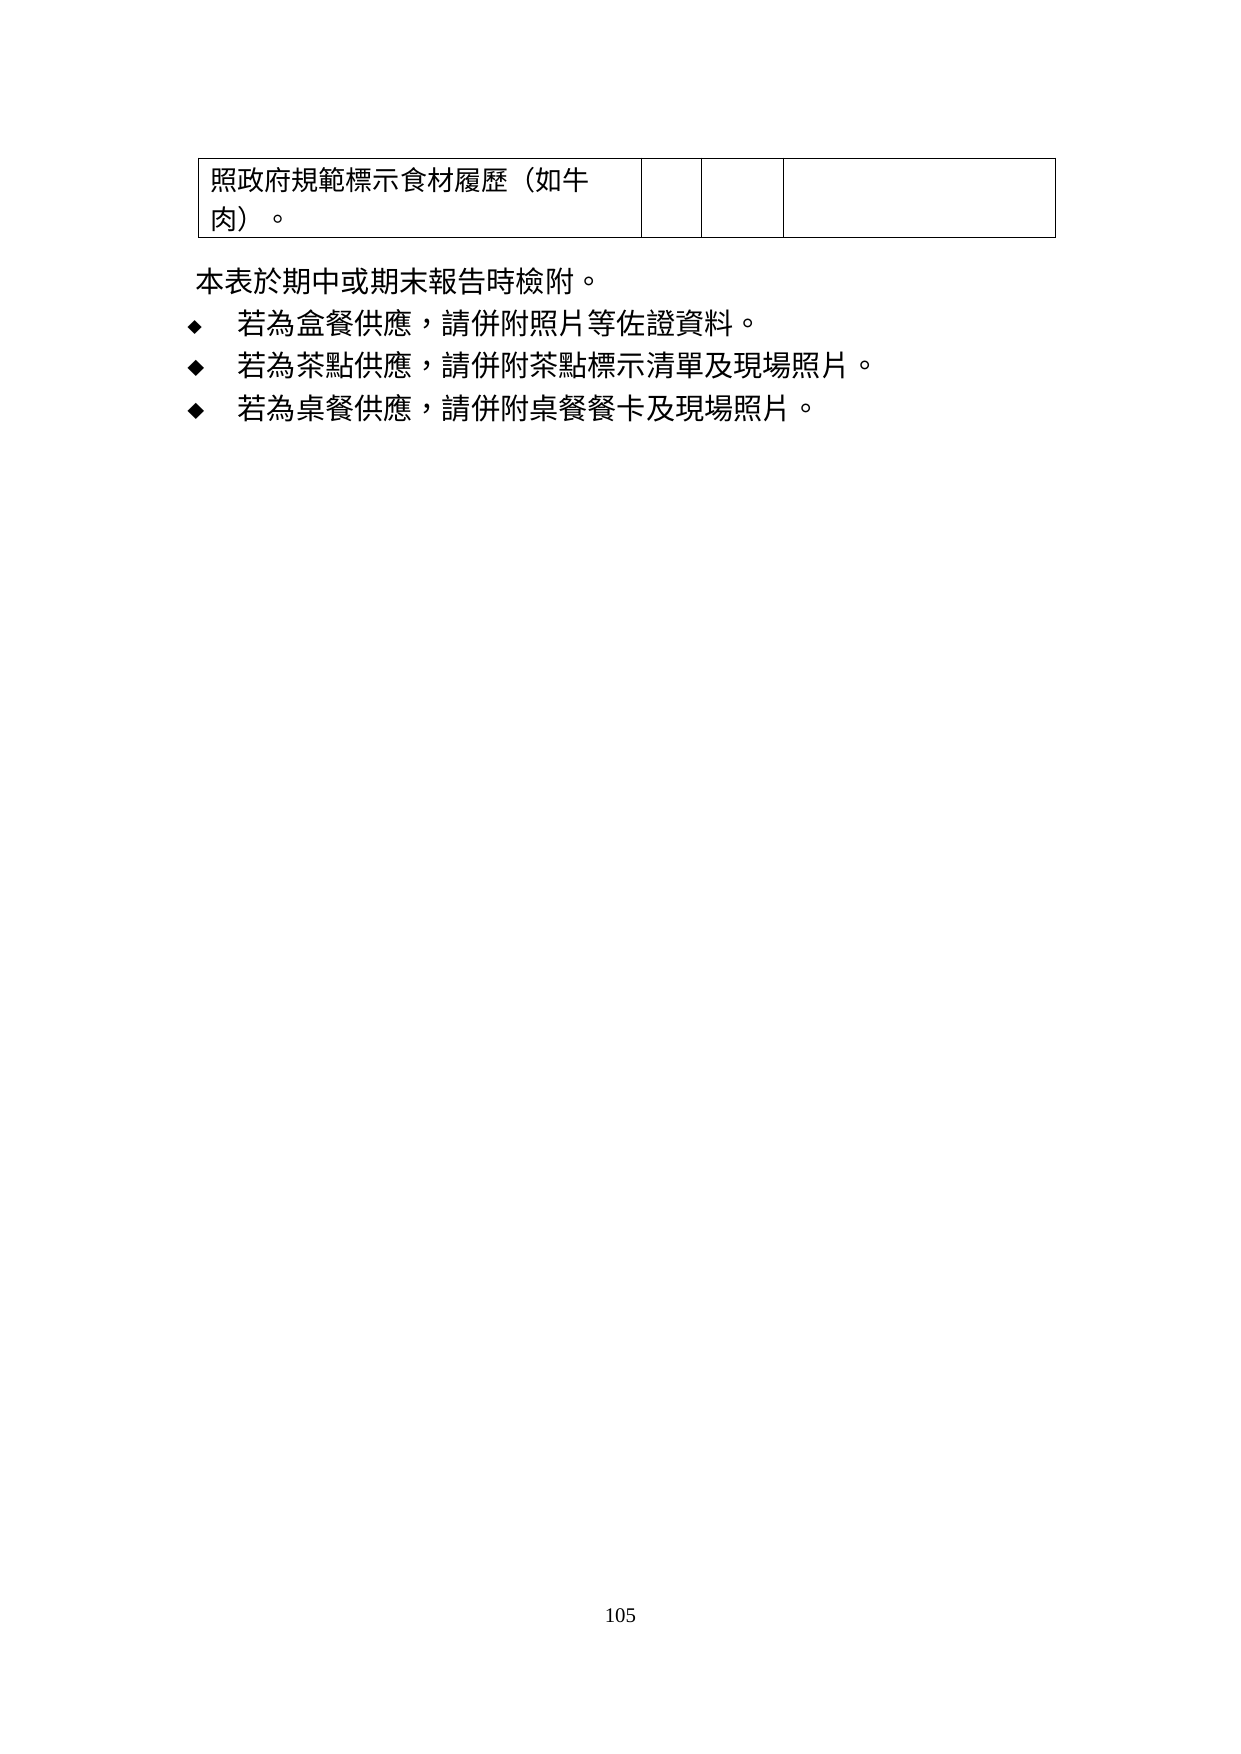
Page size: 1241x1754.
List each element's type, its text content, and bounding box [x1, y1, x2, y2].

list 若為盒餐供應，請併附照片等佐證資料。 [187, 301, 1053, 343]
table_cell 照政府規範標示食材履歷（如牛肉）。 [199, 159, 641, 237]
list 若為桌餐供應，請併附桌餐餐卡及現場照片。 [187, 385, 1053, 427]
text 本表於期中或期末報告時檢附。 [187, 238, 1053, 301]
table_cell [702, 159, 783, 237]
table_cell [784, 159, 1055, 237]
list 若為茶點供應，請併附茶點標示清單及現場照片。 [187, 343, 1053, 385]
table_cell [642, 159, 701, 237]
